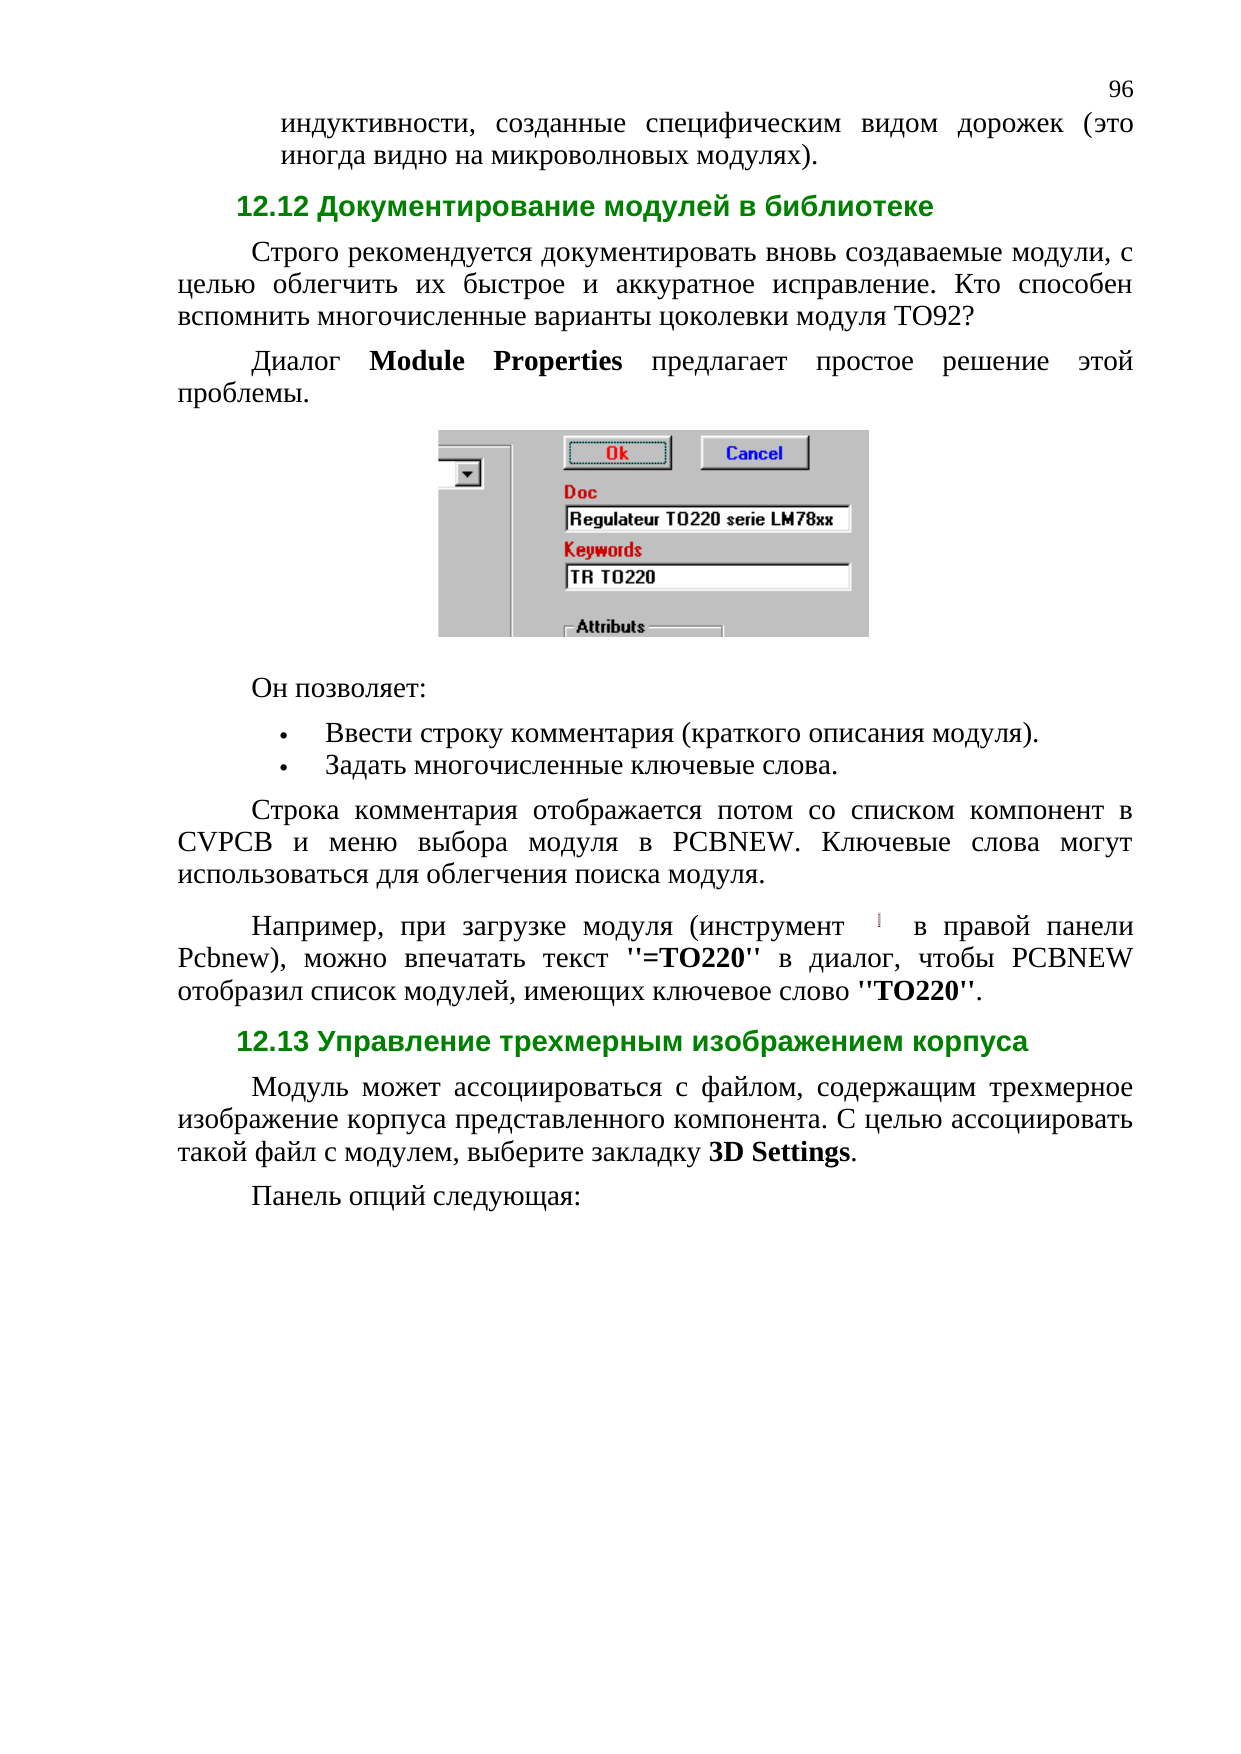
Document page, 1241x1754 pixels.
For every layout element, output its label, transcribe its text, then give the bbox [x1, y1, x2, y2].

text Например, при загрузке модуля (инструмент в правой панели Pcbnew), можно впечатать текст ''=TO220'' в диалог, чтобы PCBNEW отобразил список модулей, имеющих ключевое слово ''TO220''. [177, 903, 1134, 1006]
text Строго рекомендуется документировать вновь создаваемые модули, с целью облегчить их быстрое и аккуратное исправление. Кто способен вспомнить многочисленные варианты цоколевки модуля TO92? [177, 235, 1134, 332]
list Ввести строку комментария (краткого описания модуля). [280, 716, 1134, 748]
text Диалог Module Properties предлагает простое решение этой проблемы. [177, 344, 1134, 409]
subtitle 12.13 Управление трехмерным изображением корпуса [236, 1025, 1134, 1058]
subtitle 12.12 Документирование модулей в библиотеке [236, 190, 1134, 222]
list Задать многочисленные ключевые слова. [280, 748, 1134, 781]
list индуктивности, созданные специфическим видом дорожек (это иногда видно на микроволновых модулях). [280, 106, 1134, 171]
text Он позволяет: [177, 671, 1134, 704]
text Модуль может ассоциироваться с файлом, содержащим трехмерное изображение корпуса представленного компонента. С целью ассоциировать такой файл с модулем, выберите закладку 3D Settings. [177, 1070, 1134, 1167]
text Панель опций следующая: [177, 1180, 1134, 1212]
text Строка комментария отображается потом со списком компонент в CVPCB и меню выбора модуля в PCBNEW. Ключевые слова могут использоваться для облегчения поиска модуля. [177, 793, 1134, 890]
